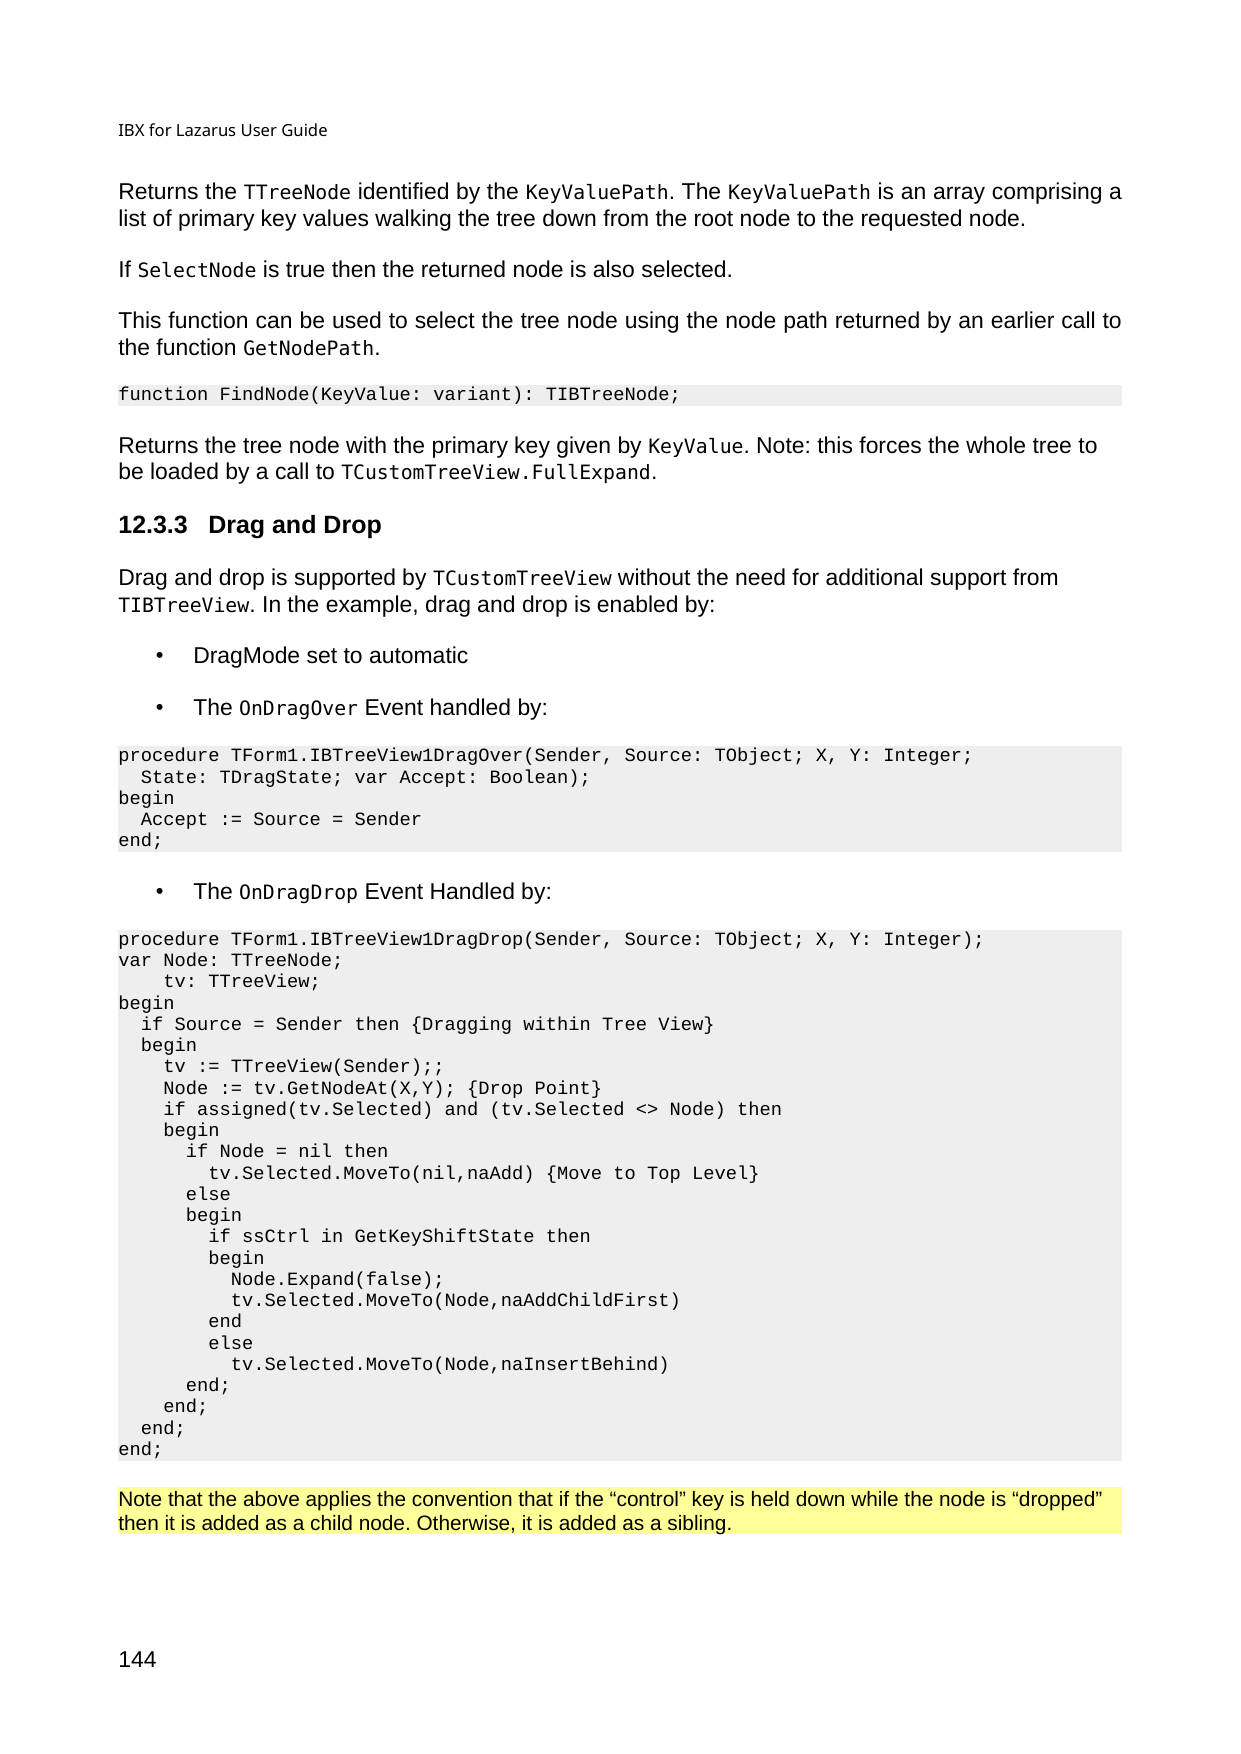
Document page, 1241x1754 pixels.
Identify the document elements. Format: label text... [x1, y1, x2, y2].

text tv.Selected.MoveTo(Node,naInsertBehind) [118, 1355, 1122, 1376]
text procedure TForm1.IBTreeView1DragOver(Sender, Source: TObject; X, Y: Integer; [118, 746, 1122, 767]
text begin [118, 789, 1122, 810]
text if ssCtrl in GetKeyShiftState then [118, 1227, 1122, 1248]
text Returns the TTreeNode identified by the KeyValuePath. The KeyValuePath is an array comprising a list of primary key values walking the tree down from the root node to the requested node. [118, 178, 1122, 231]
text end; [118, 1376, 1122, 1397]
text end; [118, 1397, 1122, 1418]
text if Node = nil then [118, 1142, 1122, 1163]
text Note that the above applies the convention that if the “control” key is held down while the node is “dropped” then it is added as a child node. Otherwise, it is added as a sibling. [118, 1487, 1122, 1534]
list The OnDragOver Event handled by: [156, 694, 1122, 721]
text begin [118, 1248, 1122, 1270]
text begin [118, 1036, 1122, 1057]
text end; [118, 1440, 1122, 1461]
text tv := TTreeView(Sender);; [118, 1057, 1122, 1078]
text Node.Expand(false); [118, 1270, 1122, 1291]
text begin [118, 1206, 1122, 1227]
text if Source = Sender then {Dragging within Tree View} [118, 1015, 1122, 1036]
text Drag and drop is supported by TCustomTreeView without the need for additional support from TIBTreeView. In the example, drag and drop is enabled by: [118, 564, 1122, 617]
text end; [118, 831, 1122, 852]
text Node := tv.GetNodeAt(X,Y); {Drop Point} [118, 1078, 1122, 1100]
list DragMode set to automatic [156, 642, 1122, 669]
text if assigned(tv.Selected) and (tv.Selected <> Node) then [118, 1100, 1122, 1121]
text end; [118, 1418, 1122, 1440]
text procedure TForm1.IBTreeView1DragDrop(Sender, Source: TObject; X, Y: Integer); [118, 930, 1122, 951]
text else [118, 1185, 1122, 1206]
text If SelectNode is true then the returned node is also selected. [118, 256, 1122, 282]
subtitle Drag and Drop [118, 510, 1122, 539]
text begin [118, 993, 1122, 1015]
text begin [118, 1121, 1122, 1142]
text This function can be used to select the tree node using the node path returned by an earlier call to the function GetNodePath. [118, 307, 1122, 360]
list The OnDragDrop Event Handled by: [156, 878, 1122, 904]
text tv.Selected.MoveTo(Node,naAddChildFirst) [118, 1291, 1122, 1312]
text end [118, 1312, 1122, 1333]
text var Node: TTreeNode; [118, 951, 1122, 972]
text tv: TTreeView; [118, 972, 1122, 993]
text Accept := Source = Sender [118, 810, 1122, 831]
text tv.Selected.MoveTo(nil,naAdd) {Move to Top Level} [118, 1163, 1122, 1185]
text Returns the tree node with the primary key given by KeyValue. Note: this forces the whole tree to be loaded by a call to TCustomTreeView.FullExpand. [118, 432, 1122, 484]
text State: TDragState; var Accept: Boolean); [118, 767, 1122, 789]
text else [118, 1333, 1122, 1355]
text function FindNode(KeyValue: variant): TIBTreeNode; [118, 385, 1122, 406]
